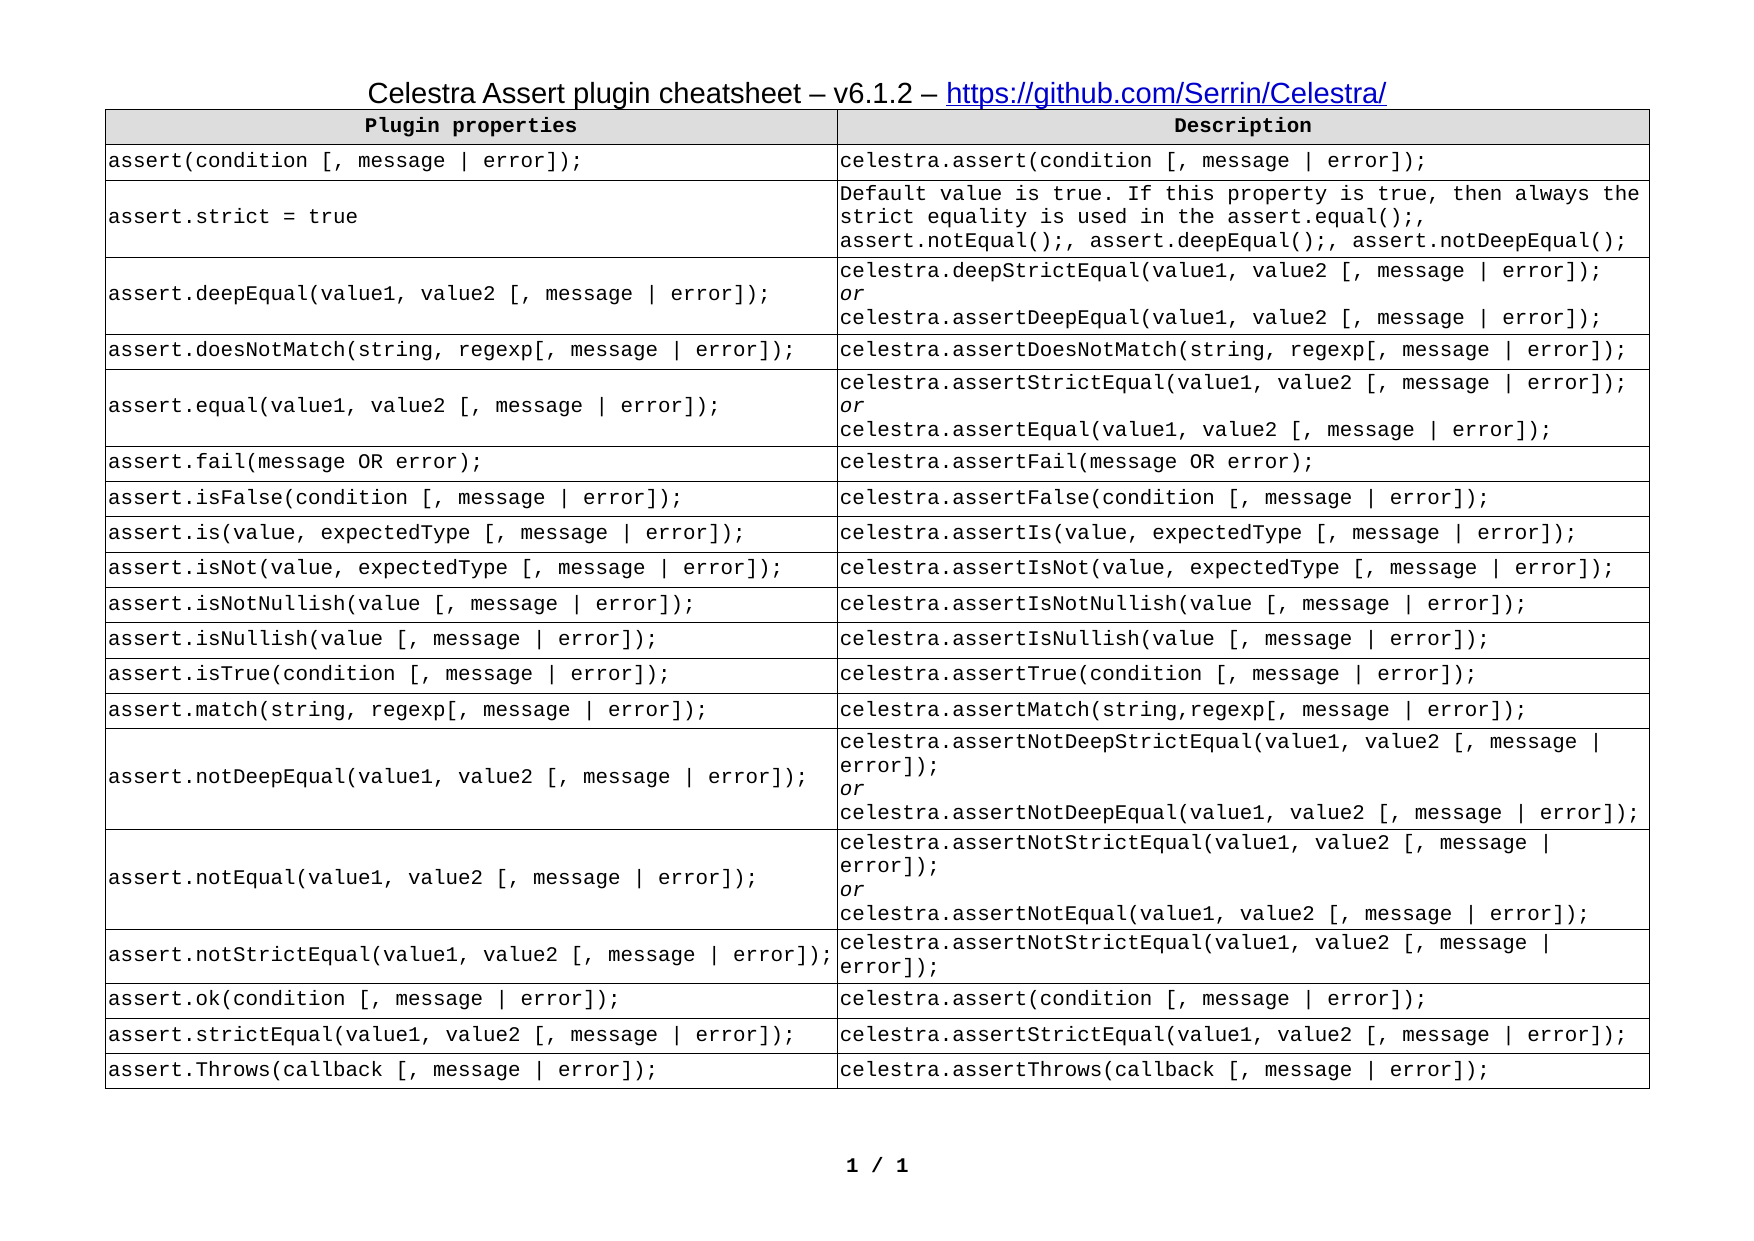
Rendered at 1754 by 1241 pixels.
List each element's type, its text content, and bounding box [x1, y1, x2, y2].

table_cell celestra.assertFalse(condition [, message | error]); [838, 482, 1649, 516]
table_cell assert.strict = true [106, 181, 837, 257]
table_cell assert.notDeepEqual(value1, value2 [, message | error]); [106, 729, 837, 829]
table_cell celestra.assertIs(value, expectedType [, message | error]); [838, 517, 1649, 552]
table_cell celestra.assertStrictEqual(value1, value2 [, message | error]); [838, 1019, 1649, 1053]
table_cell celestra.assertFail(message OR error); [838, 447, 1649, 481]
text Celestra Assert plugin cheatsheet – v6.1.2 – https://github.com/Serrin/Celestra/ [105, 76, 1649, 109]
table_cell assert(condition [, message | error]); [106, 145, 837, 180]
table_cell assert.is(value, expectedType [, message | error]); [106, 517, 837, 552]
table_cell celestra.assertNotStrictEqual(value1, value2 [, message | error]); or celestra.assertNotEqual(value1, value2 [, message | error]); [838, 830, 1649, 929]
table_cell assert.doesNotMatch(string, regexp[, message | error]); [106, 335, 837, 369]
table_cell assert.strictEqual(value1, value2 [, message | error]); [106, 1019, 837, 1053]
table_cell celestra.assertTrue(condition [, message | error]); [838, 659, 1649, 693]
table_cell celestra.assertThrows(callback [, message | error]); [838, 1054, 1649, 1088]
table_cell assert.isNullish(value [, message | error]); [106, 623, 837, 657]
table_cell assert.ok(condition [, message | error]); [106, 984, 837, 1018]
table_cell assert.match(string, regexp[, message | error]); [106, 694, 837, 728]
table_cell assert.isNotNullish(value [, message | error]); [106, 588, 837, 622]
table_cell celestra.assertNotDeepStrictEqual(value1, value2 [, message | error]); or celestra.assertNotDeepEqual(value1, value2 [, message | error]); [838, 729, 1649, 829]
table_cell celestra.assertIsNotNullish(value [, message | error]); [838, 588, 1649, 622]
table_cell assert.deepEqual(value1, value2 [, message | error]); [106, 258, 837, 333]
table_header Plugin properties [106, 110, 837, 144]
table_cell assert.notStrictEqual(value1, value2 [, message | error]); [106, 930, 837, 982]
table_cell assert.Throws(callback [, message | error]); [106, 1054, 837, 1088]
table_cell celestra.assertStrictEqual(value1, value2 [, message | error]); or celestra.assertEqual(value1, value2 [, message | error]); [838, 370, 1649, 446]
table_cell assert.isNot(value, expectedType [, message | error]); [106, 553, 837, 587]
table_cell celestra.assertIsNullish(value [, message | error]); [838, 623, 1649, 657]
table_cell celestra.assert(condition [, message | error]); [838, 984, 1649, 1018]
table_cell celestra.assertDoesNotMatch(string, regexp[, message | error]); [838, 335, 1649, 369]
table_cell celestra.deepStrictEqual(value1, value2 [, message | error]); or celestra.assertDeepEqual(value1, value2 [, message | error]); [838, 258, 1649, 333]
table_cell assert.fail(message OR error); [106, 447, 837, 481]
table_cell assert.notEqual(value1, value2 [, message | error]); [106, 830, 837, 929]
table_cell celestra.assertMatch(string,regexp[, message | error]); [838, 694, 1649, 728]
table_cell celestra.assert(condition [, message | error]); [838, 145, 1649, 180]
table_cell assert.equal(value1, value2 [, message | error]); [106, 370, 837, 446]
table_cell assert.isTrue(condition [, message | error]); [106, 659, 837, 693]
table_cell celestra.assertIsNot(value, expectedType [, message | error]); [838, 553, 1649, 587]
table_cell celestra.assertNotStrictEqual(value1, value2 [, message | error]); [838, 930, 1649, 982]
table_cell assert.isFalse(condition [, message | error]); [106, 482, 837, 516]
table_header Description [838, 110, 1649, 144]
table_cell Default value is true. If this property is true, then always the strict equality is used in the assert.equal();, assert.notEqual();, assert.deepEqual();, assert.notDeepEqual(); [838, 181, 1649, 257]
